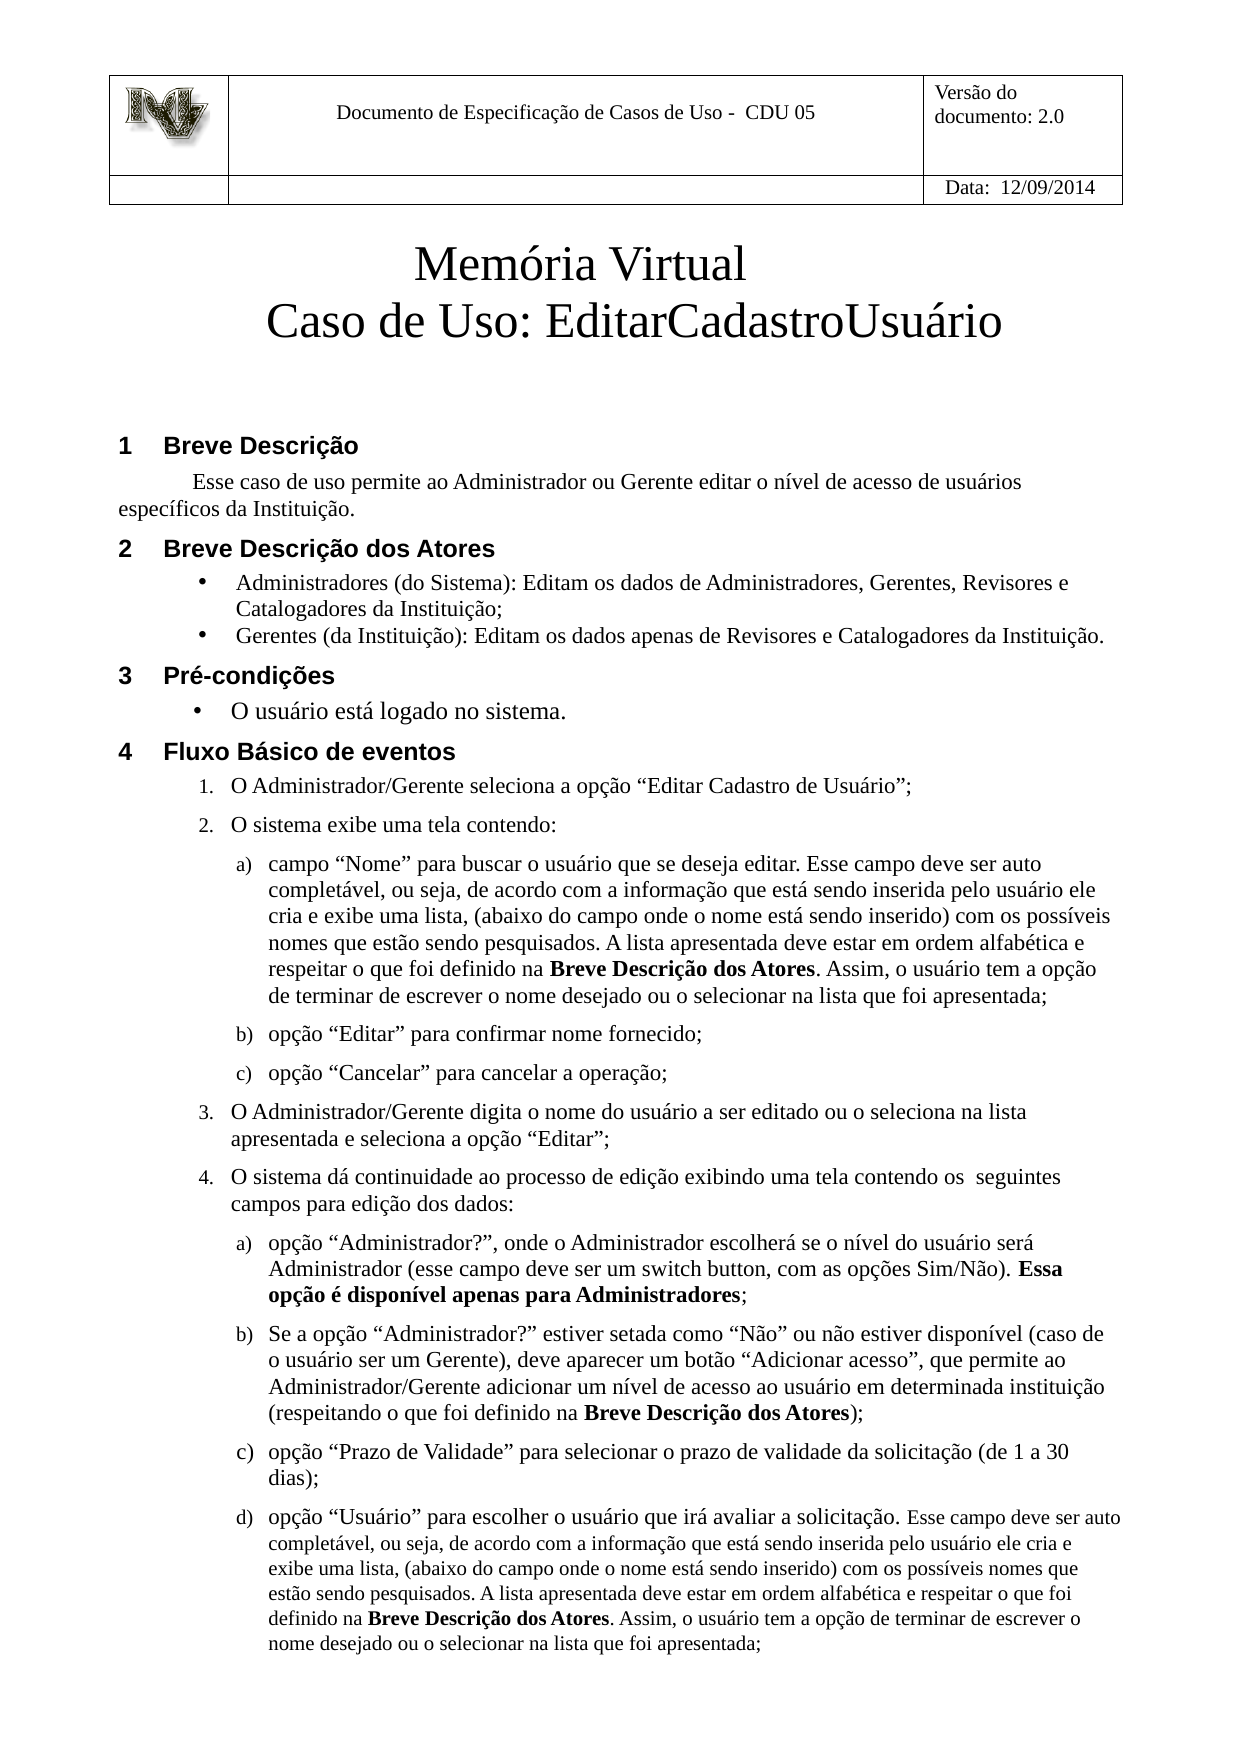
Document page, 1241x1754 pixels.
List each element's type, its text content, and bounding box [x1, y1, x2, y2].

list O usuário está logado no sistema. [193, 696, 1122, 725]
list opção “Cancelar” para cancelar a operação; [231, 1059, 1122, 1086]
list Se a opção “Administrador?” estiver setada como “Não” ou não estiver disponível (caso de o usuário ser um Gerente), deve aparecer um botão “Adicionar acesso”, que permite ao Administrador/Gerente adicionar um nível de acesso ao usuário em determinada instituição (respeitando o que foi definido na Breve Descrição dos Atores); [231, 1320, 1122, 1426]
subtitle Fluxo Básico de eventos [118, 737, 1122, 766]
list opção “Usuário” para escolher o usuário que irá avaliar a solicitação. Esse campo deve ser auto completável, ou seja, de acordo com a informação que está sendo inserida pelo usuário ele cria e exibe uma lista, (abaixo do campo onde o nome está sendo inserido) com os possíveis nomes que estão sendo pesquisados. A lista apresentada deve estar em ordem alfabética e respeitar o que foi definido na Breve Descrição dos Atores. Assim, o usuário tem a opção de terminar de escrever o nome desejado ou o selecionar na lista que foi apresentada; [231, 1503, 1122, 1655]
list O Administrador/Gerente seleciona a opção “Editar Cadastro de Usuário”; [193, 772, 1122, 798]
subtitle Pré-condições [118, 661, 1122, 690]
text Esse caso de uso permite ao Administrador ou Gerente editar o nível de acesso de usuários específicos da Instituição. [118, 466, 1122, 521]
list Gerentes (da Instituição): Editam os dados apenas de Revisores e Catalogadores da Instituição. [198, 622, 1122, 648]
list opção “Administrador?”, onde o Administrador escolherá se o nível do usuário será Administrador (esse campo deve ser um switch button, com as opções Sim/Não). Essa opção é disponível apenas para Administradores; [231, 1229, 1122, 1308]
list campo “Nome” para buscar o usuário que se deseja editar. Esse campo deve ser auto completável, ou seja, de acordo com a informação que está sendo inserida pelo usuário ele cria e exibe uma lista, (abaixo do campo onde o nome está sendo inserido) com os possíveis nomes que estão sendo pesquisados. A lista apresentada deve estar em ordem alfabética e respeitar o que foi definido na Breve Descrição dos Atores. Assim, o usuário tem a opção de terminar de escrever o nome desejado ou o selecionar na lista que foi apresentada; [231, 850, 1122, 1008]
list opção “Prazo de Validade” para selecionar o prazo de validade da solicitação (de 1 a 30 dias); [231, 1438, 1122, 1491]
list O Administrador/Gerente digita o nome do usuário a ser editado ou o seleciona na lista apresentada e seleciona a opção “Editar”; [193, 1098, 1122, 1151]
subtitle Breve Descrição [118, 431, 1122, 460]
list Administradores (do Sistema): Editam os dados de Administradores, Gerentes, Revisores e Catalogadores da Instituição; [198, 568, 1122, 622]
list O sistema dá continuidade ao processo de edição exibindo uma tela contendo os seguintes campos para edição dos dados: [193, 1163, 1122, 1216]
subtitle Breve Descrição dos Atores [118, 533, 1122, 562]
text Memória Virtual Caso de Uso: EditarCadastroUsuário [118, 233, 1122, 348]
list opção “Editar” para confirmar nome fornecido; [231, 1021, 1122, 1047]
list O sistema exibe uma tela contendo: [193, 811, 1122, 837]
